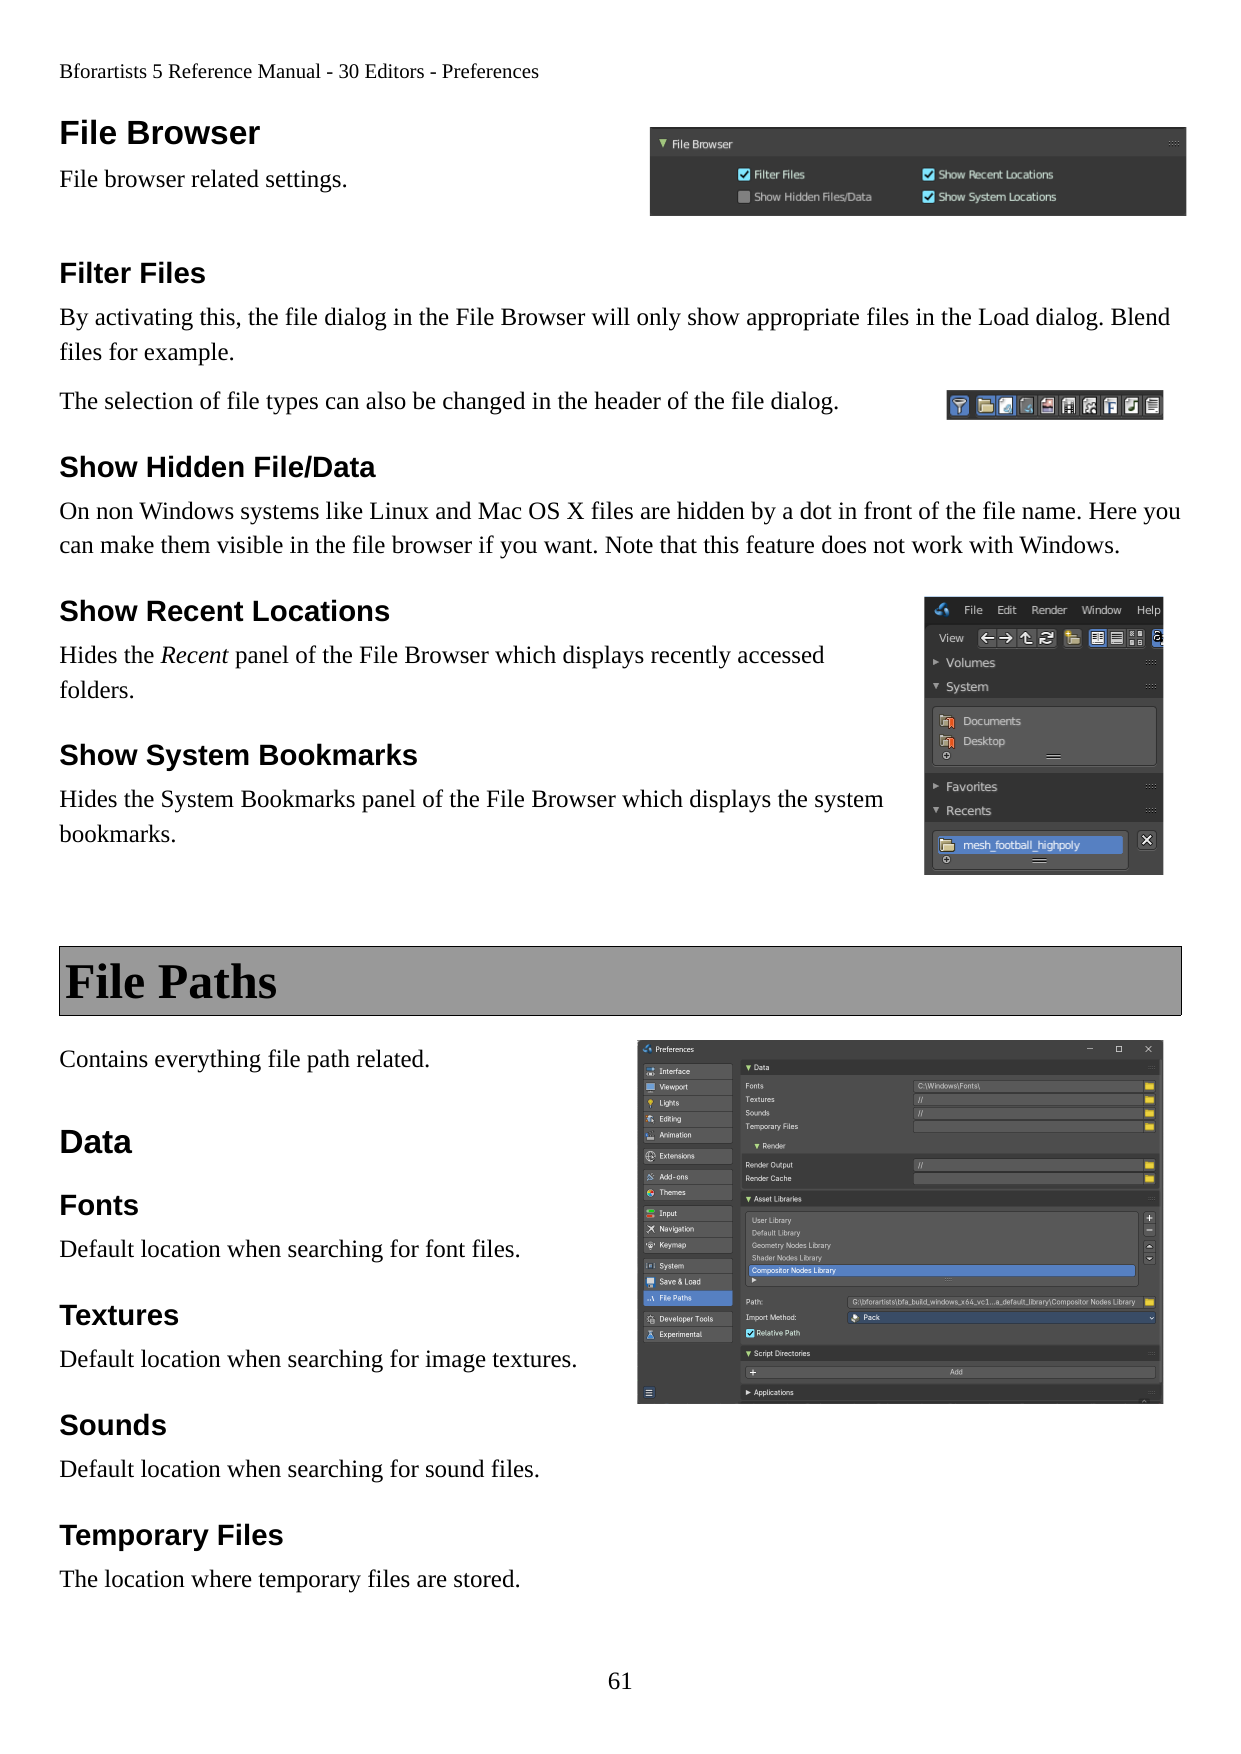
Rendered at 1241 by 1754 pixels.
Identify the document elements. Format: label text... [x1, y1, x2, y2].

subtitle [1164, 1188, 1181, 1222]
text By activating this, the file dialog in the File Browser will only show appropriate files in the Load dialog. Blend files for example. [59, 302, 1181, 366]
text File browser related settings. [59, 164, 649, 192]
subtitle [1164, 738, 1181, 772]
subtitle Show Hidden File/Data [59, 449, 1181, 483]
picture [946, 390, 1164, 420]
subtitle Fonts [59, 1188, 637, 1222]
subtitle Data [59, 1122, 637, 1161]
picture [649, 127, 1187, 216]
subtitle Textures [59, 1298, 637, 1332]
subtitle Show System Bookmarks [59, 738, 924, 772]
text The selection of file types can also be changed in the header of the file dialog. [59, 386, 1181, 415]
text Default location when searching for image textures. [59, 1344, 637, 1373]
subtitle [1164, 1122, 1181, 1161]
table_header File Paths [60, 947, 1181, 1015]
text On non Windows systems like Linux and Mac OS X files are hidden by a dot in front of the file name. Here you can make them visible in the file browser if you want. Note that this feature does not work with Windows. [59, 496, 1181, 559]
text Default location when searching for sound files. [59, 1454, 1181, 1483]
text Contains everything file path related. [59, 1044, 637, 1073]
subtitle Show Recent Locations [59, 594, 1181, 628]
subtitle Filter Files [59, 256, 1181, 290]
subtitle Sounds [59, 1408, 1181, 1441]
picture [637, 1040, 1164, 1404]
subtitle File Browser [59, 113, 1181, 151]
text Hides the System Bookmarks panel of the File Browser which displays the system bookmarks. [59, 784, 924, 848]
subtitle Temporary Files [59, 1518, 1181, 1551]
text The location where temporary files are stored. [59, 1564, 1181, 1593]
picture [924, 596, 1164, 875]
text Default location when searching for font files. [59, 1234, 637, 1263]
subtitle [1164, 1298, 1181, 1332]
text Hides the Recent panel of the File Browser which displays recently accessed folders. [59, 640, 924, 703]
